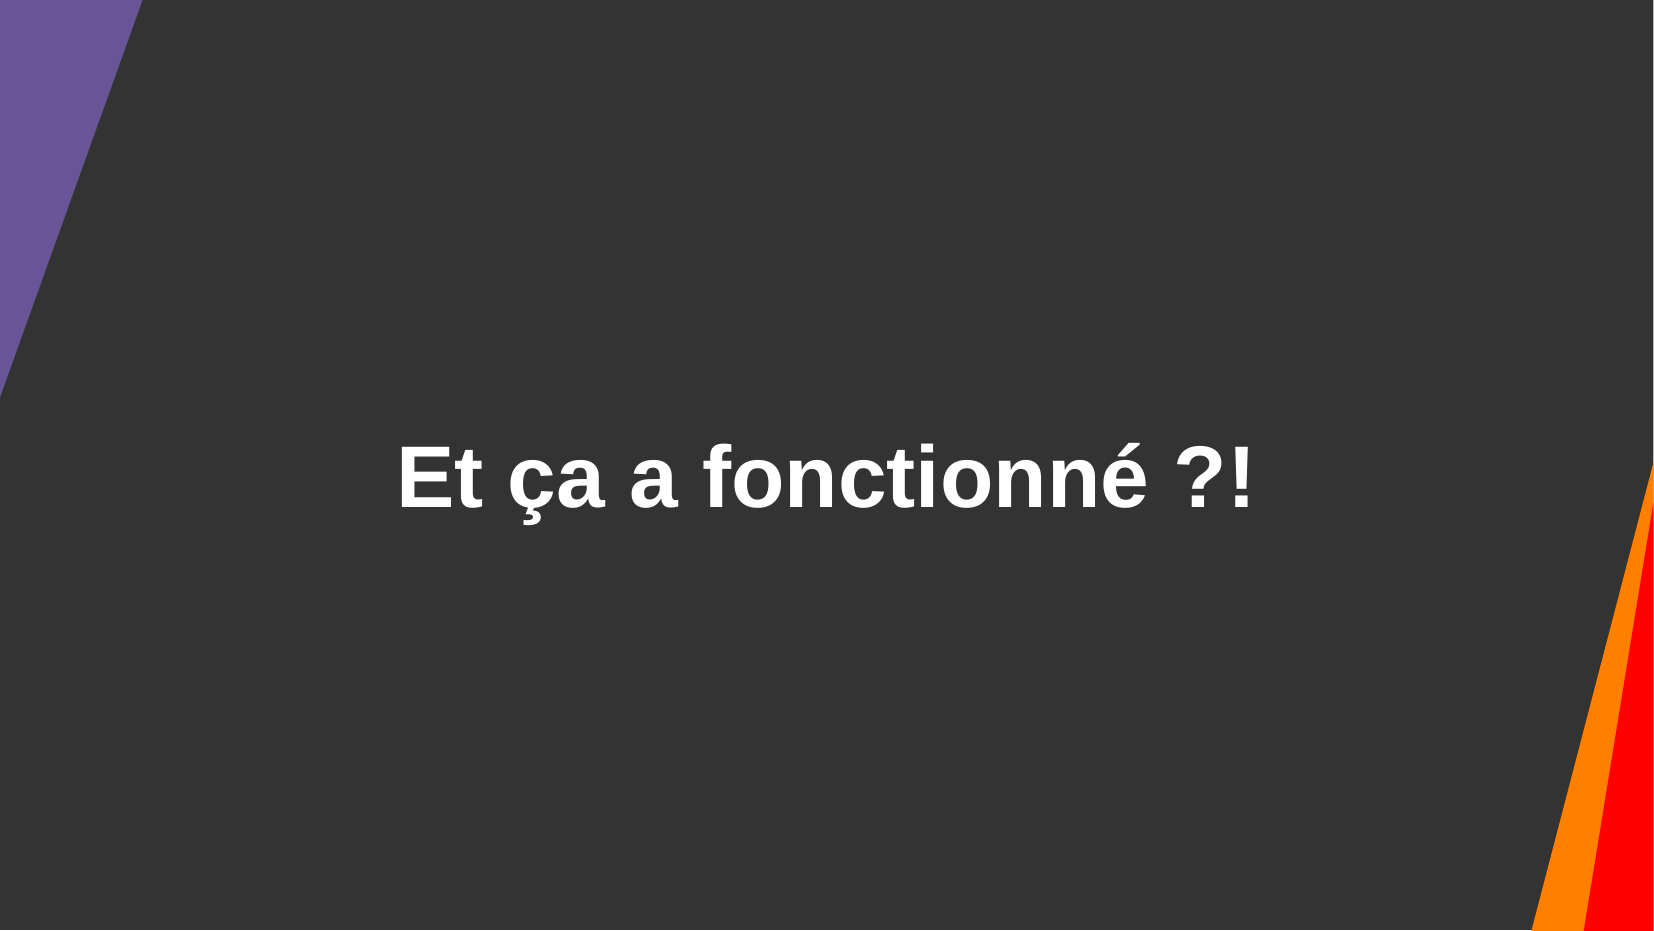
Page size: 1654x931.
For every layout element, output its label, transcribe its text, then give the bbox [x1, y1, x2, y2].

title Et ça a fonctionné ?! [31, 428, 1622, 527]
text_box [0, 0, 143, 398]
text_box [1531, 460, 1654, 931]
